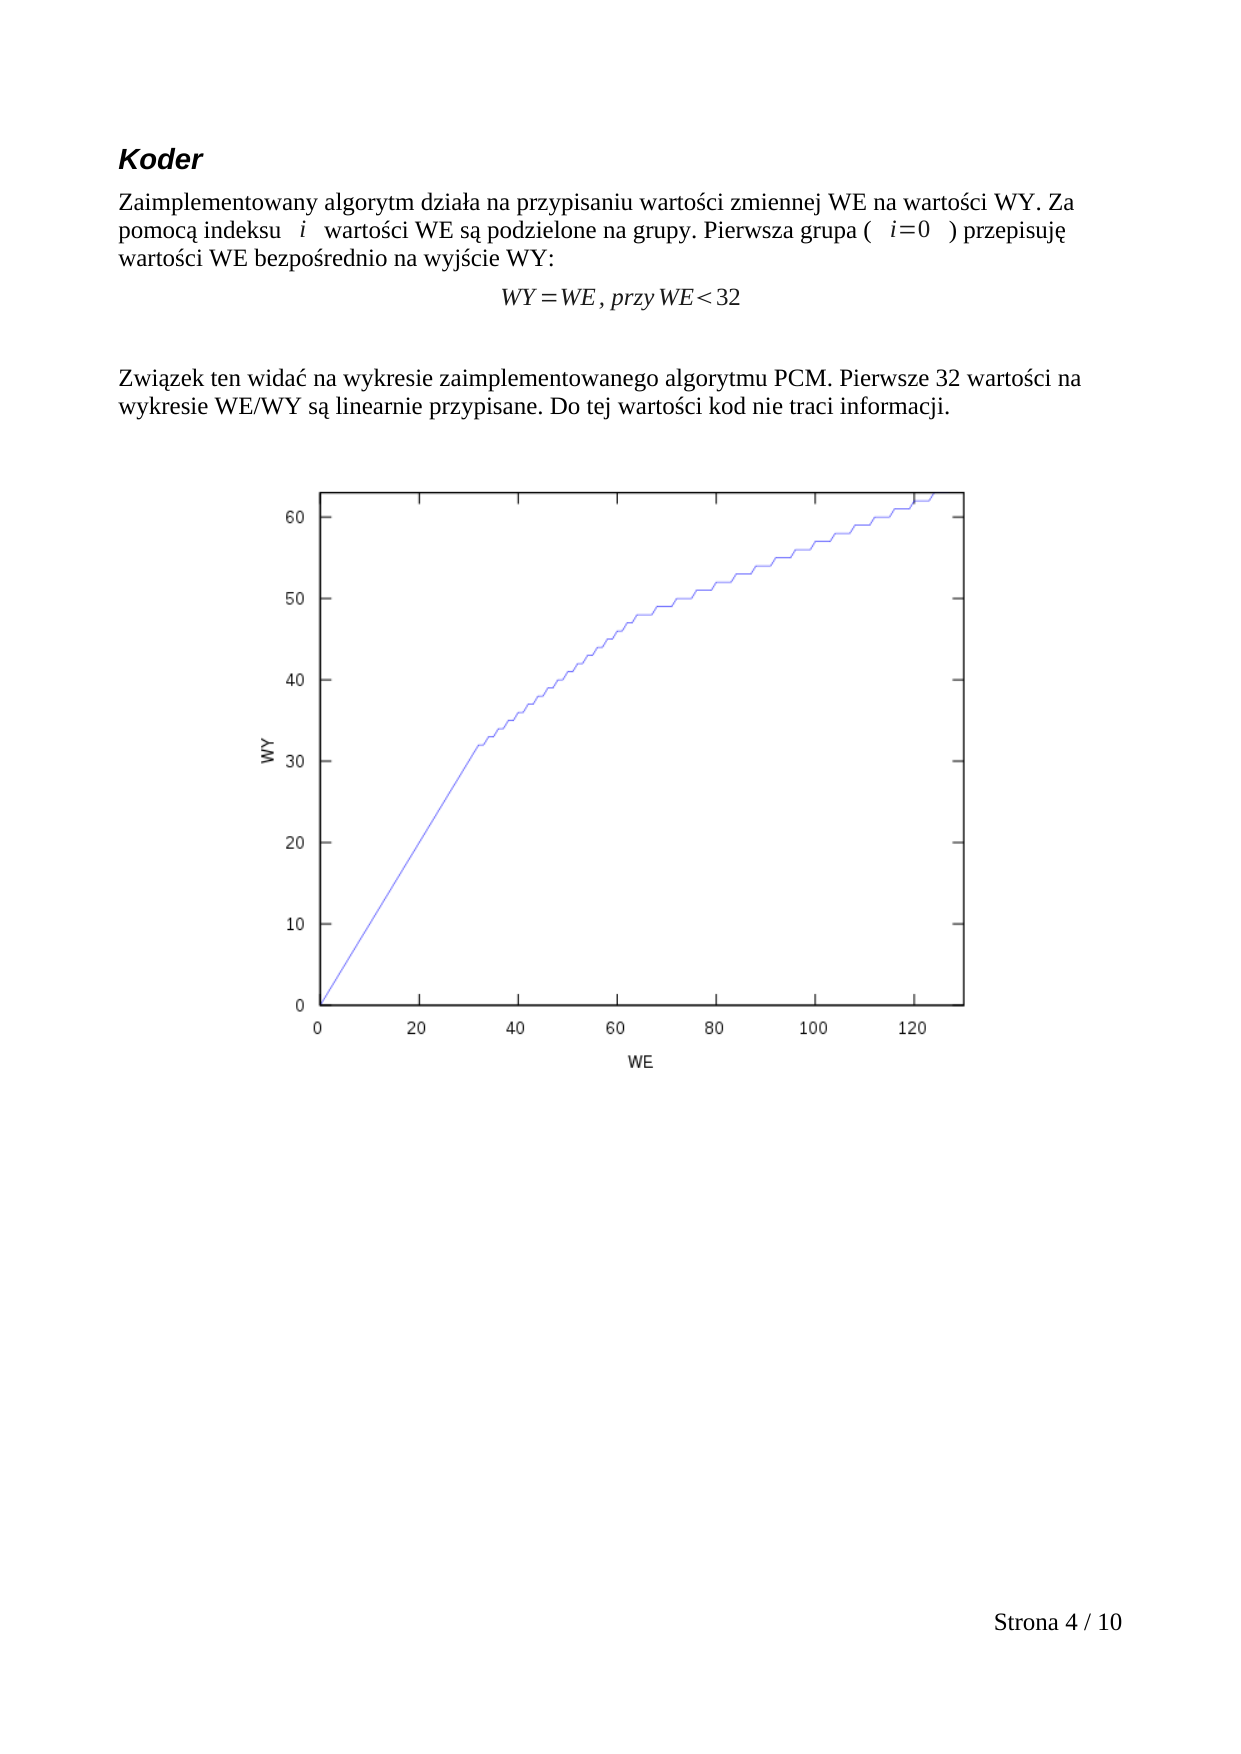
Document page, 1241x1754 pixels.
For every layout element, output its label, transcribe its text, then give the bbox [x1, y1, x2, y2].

picture [245, 472, 995, 1073]
text Związek ten widać na wykresie zaimplementowanego algorytmu PCM. Pierwsze 32 wartości na wykresie WE/WY są linearnie przypisane. Do tej wartości kod nie traci informacji. [118, 364, 1122, 419]
text Zaimplementowany algorytm działa na przypisaniu wartości zmiennej WE na wartości WY. Za pomocą indeksuwartości WE są podzielone na grupy. Pierwsza grupa () przepisuję wartości WE bezpośrednio na wyjście WY: [118, 188, 1122, 271]
subtitle Koder [118, 143, 1122, 176]
